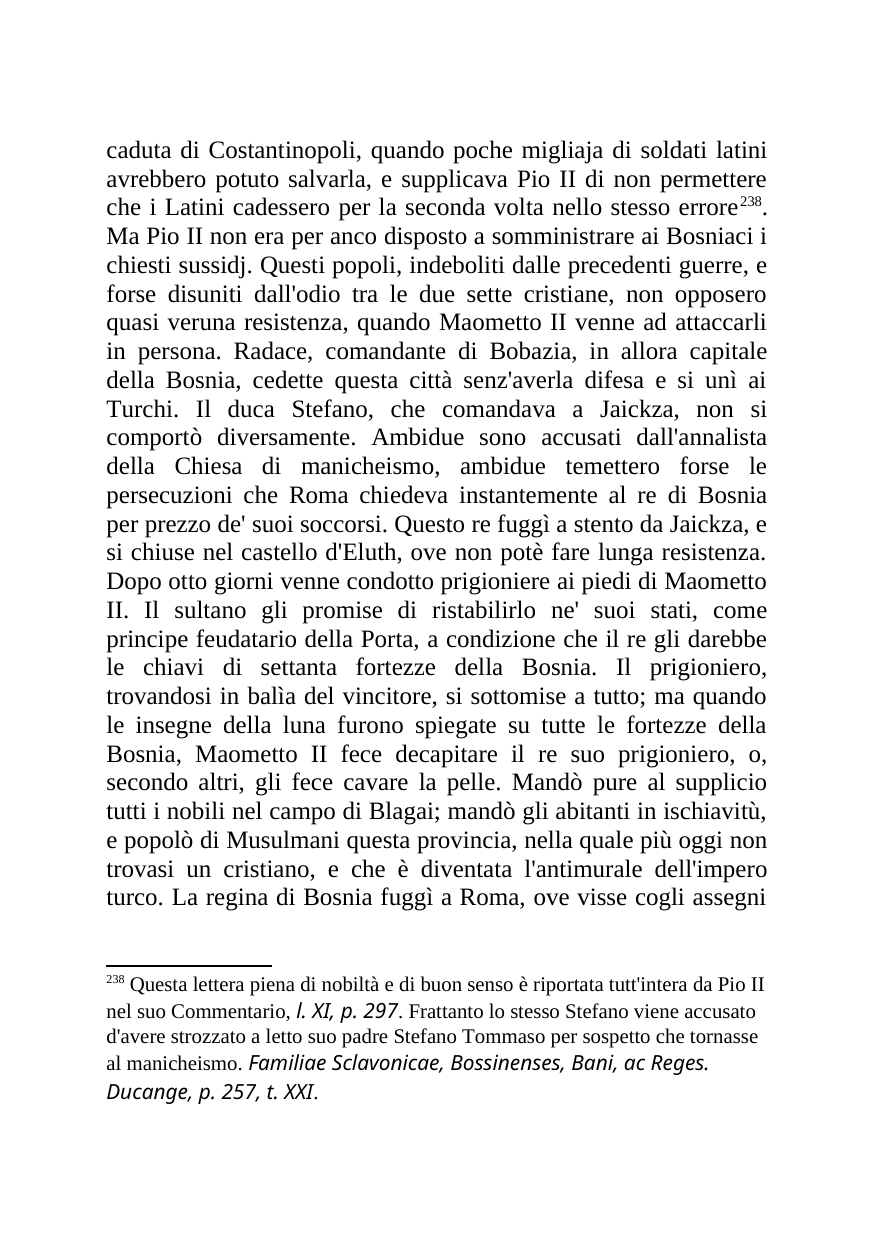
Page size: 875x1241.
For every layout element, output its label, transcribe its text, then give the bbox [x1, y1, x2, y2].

text caduta di Costantinopoli, quando poche migliaja di soldati latini avrebbero potuto salvarla, e supplicava Pio II di non permettere che i Latini cadessero per la seconda volta nello stesso errore. Ma Pio II non era per anco disposto a somministrare ai Bosniaci i chiesti sussidj. Questi popoli, indeboliti dalle precedenti guerre, e forse disuniti dall'odio tra le due sette cristiane, non opposero quasi veruna resistenza, quando Maometto II venne ad attaccarli in persona. Radace, comandante di Bobazia, in allora capitale della Bosnia, cedette questa città senz'averla difesa e si unì ai Turchi. Il duca Stefano, che comandava a Jaickza, non si comportò diversamente. Ambidue sono accusati dall'annalista della Chiesa di manicheismo, ambidue temettero forse le persecuzioni che Roma chiedeva instantemente al re di Bosnia per prezzo de' suoi soccorsi. Questo re fuggì a stento da Jaickza, e si chiuse nel castello d'Eluth, ove non potè fare lunga resistenza. Dopo otto giorni venne condotto prigioniere ai piedi di Maometto II. Il sultano gli promise di ristabilirlo ne' suoi stati, come principe feudatario della Porta, a condizione che il re gli darebbe le chiavi di settanta fortezze della Bosnia. Il prigioniero, trovandosi in balìa del vincitore, si sottomise a tutto; ma quando le insegne della luna furono spiegate su tutte le fortezze della Bosnia, Maometto II fece decapitare il re suo prigioniero, o, secondo altri, gli fece cavare la pelle. Mandò pure al supplicio tutti i nobili nel campo di Blagai; mandò gli abitanti in ischiavitù, e popolò di Musulmani questa provincia, nella quale più oggi non trovasi un cristiano, e che è diventata l'antimurale dell'impero turco. La regina di Bosnia fuggì a Roma, ove visse cogli assegni [106, 135, 768, 911]
text Questa lettera piena di nobiltà e di buon senso è riportata tutt'intera da Pio II nel suo Commentario, l. XI, p. 297. Frattanto lo stesso Stefano viene accusato d'avere strozzato a letto suo padre Stefano Tommaso per sospetto che tornasse al manicheismo. Familiae Sclavonicae, Bossinenses, Bani, ac Reges. Ducange, p. 257, t. XXI. [106, 972, 768, 1105]
